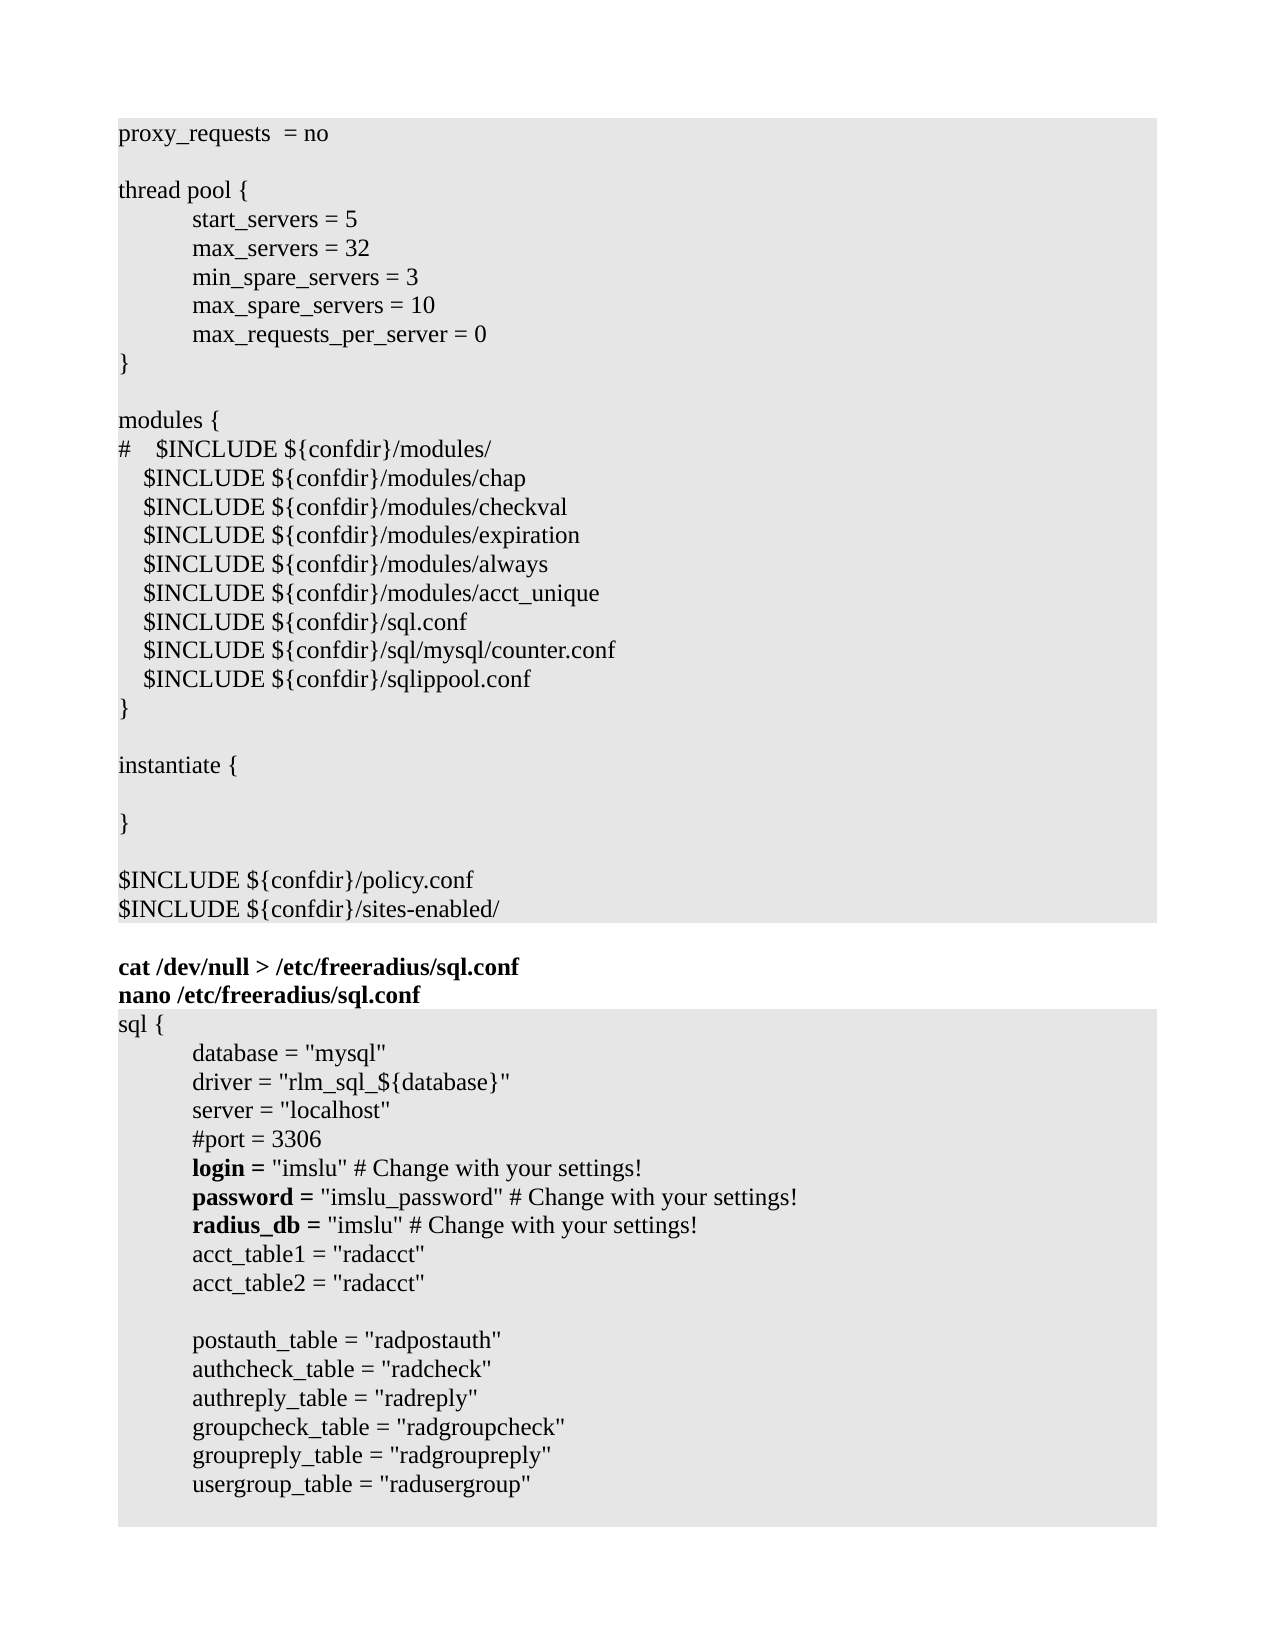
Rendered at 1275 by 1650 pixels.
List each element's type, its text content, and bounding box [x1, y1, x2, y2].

text # $INCLUDE ${confdir}/modules/ [118, 434, 1157, 463]
text max_spare_servers = 10 [118, 291, 1157, 319]
text cat /dev/null > /etc/freeradius/sql.conf [118, 952, 1157, 981]
text authcheck_table = "radcheck" [118, 1354, 1157, 1383]
text $INCLUDE ${confdir}/sql.conf [118, 607, 1157, 636]
text sql { [118, 1009, 1157, 1038]
text $INCLUDE ${confdir}/sqlippool.conf [118, 664, 1157, 693]
text login = "imslu" # Change with your settings! [118, 1153, 1157, 1182]
text min_spare_servers = 3 [118, 262, 1157, 291]
text acct_table2 = "radacct" [118, 1268, 1157, 1297]
text start_servers = 5 [118, 204, 1157, 233]
text max_requests_per_server = 0 [118, 319, 1157, 348]
text max_servers = 32 [118, 233, 1157, 262]
text } [118, 693, 1157, 722]
text radius_db = "imslu" # Change with your settings! [118, 1211, 1157, 1239]
text password = "imslu_password" # Change with your settings! [118, 1182, 1157, 1211]
text instantiate { [118, 751, 1157, 779]
text modules { [118, 406, 1157, 434]
text authreply_table = "radreply" [118, 1383, 1157, 1412]
text acct_table1 = "radacct" [118, 1239, 1157, 1268]
text $INCLUDE ${confdir}/modules/chap [118, 463, 1157, 492]
text postauth_table = "radpostauth" [118, 1326, 1157, 1354]
text } [118, 348, 1157, 377]
text server = "localhost" [118, 1096, 1157, 1124]
text $INCLUDE ${confdir}/modules/checkval [118, 492, 1157, 521]
text usergroup_table = "radusergroup" [118, 1469, 1157, 1498]
text nano /etc/freeradius/sql.conf [118, 981, 1157, 1009]
text } [118, 808, 1157, 837]
text thread pool { [118, 176, 1157, 204]
text $INCLUDE ${confdir}/modules/acct_unique [118, 578, 1157, 607]
text groupreply_table = "radgroupreply" [118, 1441, 1157, 1469]
text $INCLUDE ${confdir}/sql/mysql/counter.conf [118, 636, 1157, 664]
text driver = "rlm_sql_${database}" [118, 1067, 1157, 1096]
text #port = 3306 [118, 1124, 1157, 1153]
text $INCLUDE ${confdir}/modules/always [118, 549, 1157, 578]
text groupcheck_table = "radgroupcheck" [118, 1412, 1157, 1441]
text proxy_requests = no [118, 118, 1157, 147]
text database = "mysql" [118, 1038, 1157, 1067]
text $INCLUDE ${confdir}/sites-enabled/ [118, 894, 1157, 923]
text $INCLUDE ${confdir}/policy.conf [118, 866, 1157, 894]
text $INCLUDE ${confdir}/modules/expiration [118, 521, 1157, 549]
